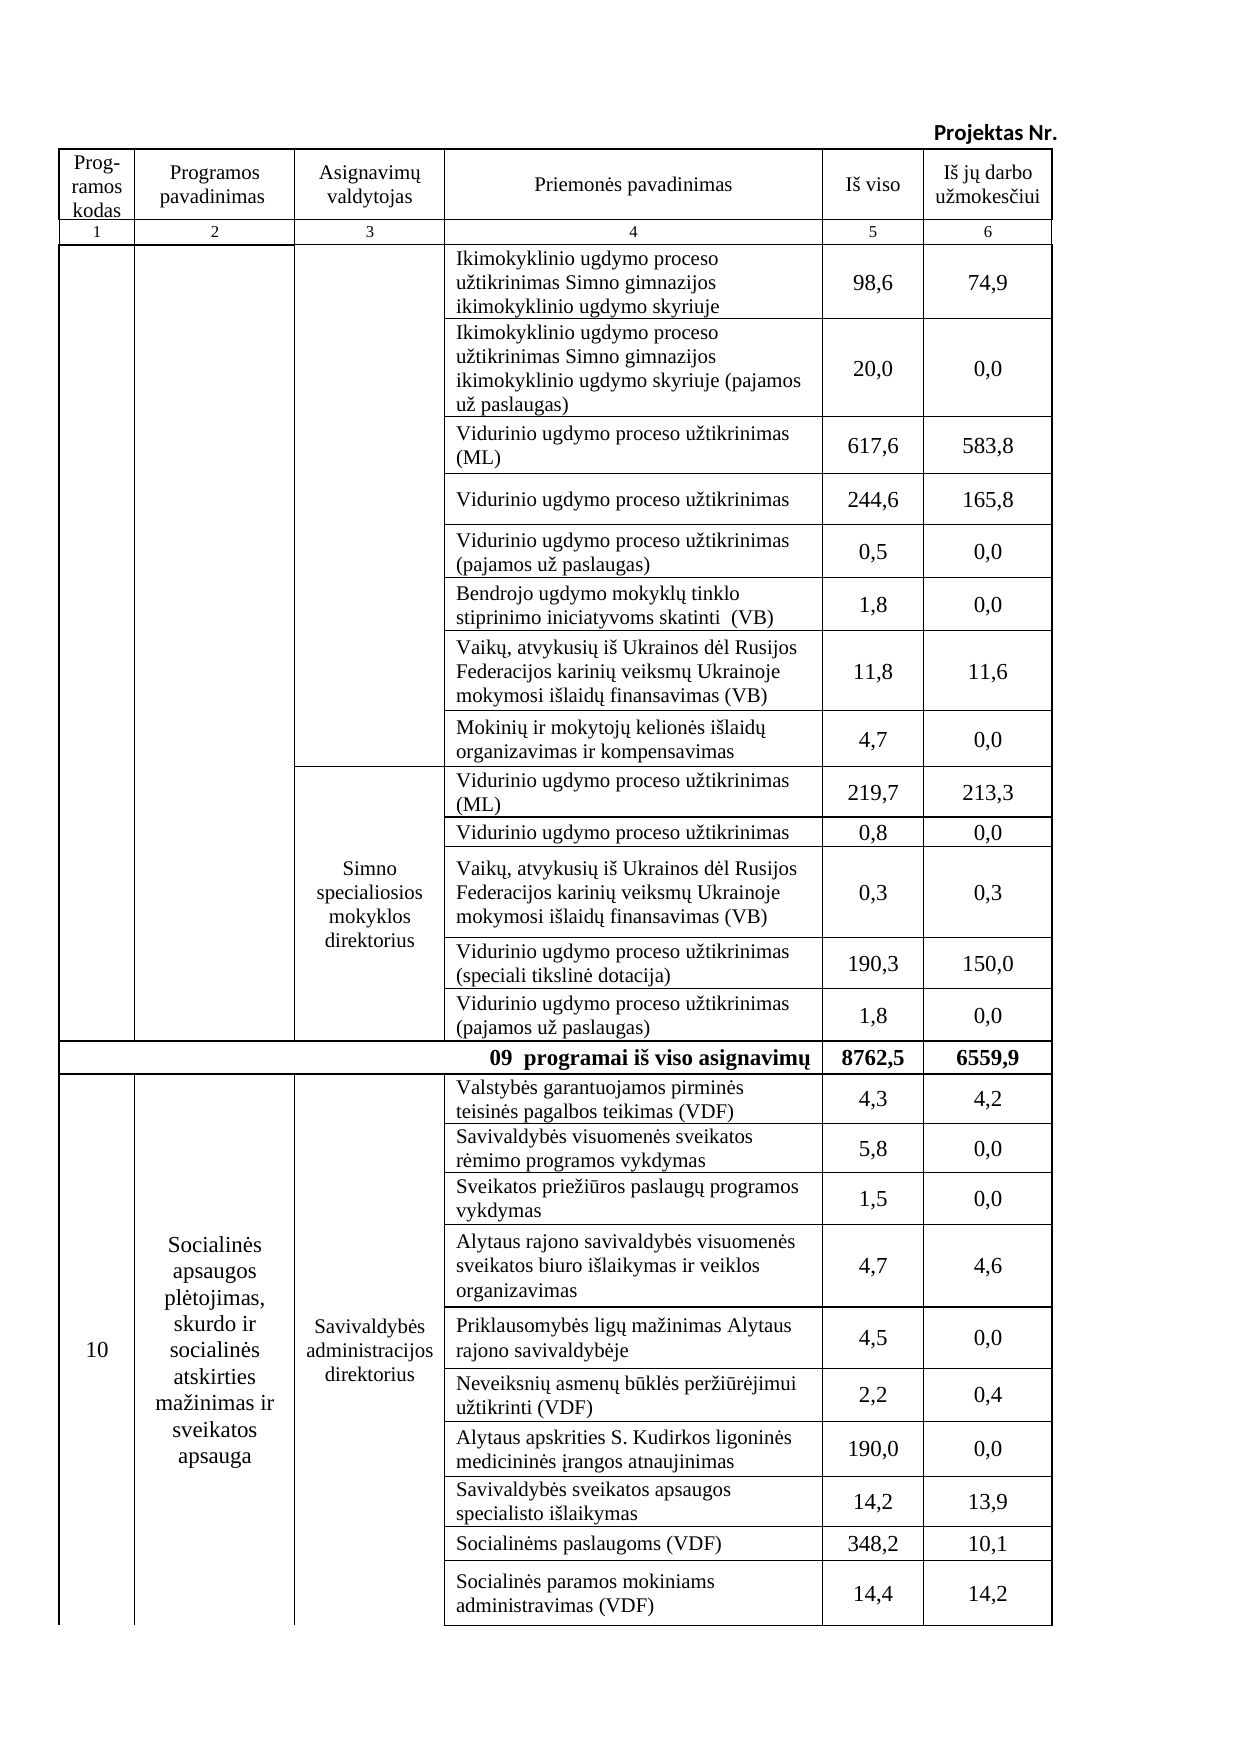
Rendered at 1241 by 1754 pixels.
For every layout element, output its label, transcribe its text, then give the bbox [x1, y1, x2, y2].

table_cell [1053, 1123, 1075, 1172]
table_cell 0,0 [924, 711, 1051, 766]
table_cell 0,0 [924, 1124, 1051, 1172]
table_cell 11,8 [823, 631, 923, 710]
table_cell Vidurinio ugdymo proceso užtikrinimas (pajamos už paslaugas) [445, 525, 822, 577]
table_cell 74,9 [924, 245, 1051, 318]
table_cell [1053, 816, 1075, 846]
table_cell 14,2 [823, 1477, 923, 1526]
table_cell 0,0 [924, 578, 1051, 630]
table_cell Vidurinio ugdymo proceso užtikrinimas (pajamos už paslaugas) [445, 989, 822, 1040]
table_cell Neveiksnių asmenų būklės peržiūrėjimui užtikrinti (VDF) [445, 1369, 822, 1421]
table_cell [1053, 1526, 1075, 1560]
table_cell 1,8 [823, 989, 923, 1040]
table_cell [60, 246, 134, 1040]
table_cell [1053, 937, 1075, 988]
table_cell Vidurinio ugdymo proceso užtikrinimas (ML) [445, 767, 822, 816]
table_cell [1053, 710, 1075, 766]
table_cell 8762,5 [823, 1042, 923, 1073]
table_cell 0,4 [924, 1369, 1051, 1421]
table_cell [1053, 577, 1075, 630]
table_cell [1053, 1306, 1075, 1368]
table_cell 20,0 [823, 319, 923, 416]
table_cell Mokinių ir mokytojų kelionės išlaidų organizavimas ir kompensavimas [445, 711, 822, 766]
table_cell 5,8 [823, 1124, 923, 1172]
table_cell [1053, 1224, 1075, 1306]
table_cell 4,6 [924, 1225, 1051, 1306]
table_cell 0,0 [924, 1173, 1051, 1223]
table_cell [1053, 1073, 1075, 1123]
table_header Asignavimų valdytojas [295, 150, 444, 218]
table_cell Vaikų, atvykusių iš Ukrainos dėl Rusijos Federacijos karinių veiksmų Ukrainoje mokymosi išlaidų finansavimas (VB) [445, 847, 822, 937]
table_header Programos pavadinimas [135, 150, 294, 218]
table_cell Savivaldybės sveikatos apsaugos specialisto išlaikymas [445, 1477, 822, 1526]
table_cell 5 [823, 220, 923, 243]
table_cell 165,8 [924, 474, 1051, 524]
table_cell 1 [60, 220, 134, 243]
table_cell 6559,9 [924, 1042, 1051, 1073]
table_cell [1053, 1172, 1075, 1223]
table_cell 617,6 [823, 417, 923, 472]
table_cell 1,8 [823, 578, 923, 630]
table_header [1053, 148, 1075, 192]
table_cell Priklausomybės ligų mažinimas Alytaus rajono savivaldybėje [445, 1308, 822, 1368]
table_cell 10,1 [924, 1527, 1051, 1560]
table_cell Simno specialiosios mokyklos direktorius [295, 767, 444, 1040]
table_cell [1053, 524, 1075, 577]
table_cell Vaikų, atvykusių iš Ukrainos dėl Rusijos Federacijos karinių veiksmų Ukrainoje mokymosi išlaidų finansavimas (VB) [445, 631, 822, 710]
table_cell 190,3 [823, 938, 923, 988]
table_header Priemonės pavadinimas [445, 150, 822, 218]
table_header Prog-ramos kodas [60, 150, 134, 218]
table_cell Socialinės apsaugos plėtojimas, skurdo ir socialinės atskirties mažinimas ir sveikatos apsauga [135, 1075, 294, 1625]
table_cell 98,6 [823, 245, 923, 318]
table_cell Vidurinio ugdymo proceso užtikrinimas [445, 818, 822, 846]
table_cell Socialinėms paslaugoms (VDF) [445, 1527, 822, 1560]
table_cell 1,5 [823, 1173, 923, 1223]
table_cell 4,7 [823, 1225, 923, 1306]
table_cell Savivaldybės administracijos direktorius [295, 1075, 444, 1625]
table_cell [1053, 766, 1075, 816]
table_cell Vidurinio ugdymo proceso užtikrinimas (ML) [445, 417, 822, 472]
table_cell Bendrojo ugdymo mokyklų tinklo stiprinimo iniciatyvoms skatinti (VB) [445, 578, 822, 630]
table_cell 4,5 [823, 1308, 923, 1368]
table_cell 0,0 [924, 525, 1051, 577]
table_cell 0,0 [924, 989, 1051, 1040]
table_cell 0,0 [924, 1308, 1051, 1368]
table_cell [1053, 244, 1075, 318]
table_header Iš viso [823, 150, 923, 218]
table_cell [1053, 1421, 1075, 1476]
table_cell 4 [445, 220, 822, 243]
table_cell 09 programai iš viso asignavimų [60, 1042, 822, 1073]
table_cell [1053, 846, 1075, 937]
table_cell 0,0 [924, 818, 1051, 846]
table_cell [1052, 219, 1075, 243]
table_cell Vidurinio ugdymo proceso užtikrinimas (speciali tikslinė dotacija) [445, 938, 822, 988]
table_cell 11,6 [924, 631, 1051, 710]
table_cell Sveikatos priežiūros paslaugų programos vykdymas [445, 1173, 822, 1223]
table_cell 0,3 [924, 847, 1051, 937]
table_cell [295, 245, 444, 766]
table_cell [1053, 318, 1075, 416]
table_cell 10 [60, 1075, 134, 1625]
table_cell Alytaus apskrities S. Kudirkos ligoninės medicininės įrangos atnaujinimas [445, 1422, 822, 1476]
table_cell [1053, 1476, 1075, 1526]
table_cell Vidurinio ugdymo proceso užtikrinimas [445, 474, 822, 524]
table_cell Valstybės garantuojamos pirminės teisinės pagalbos teikimas (VDF) [445, 1075, 822, 1123]
table_cell 6 [924, 220, 1051, 243]
table_cell [1053, 1040, 1075, 1073]
table_cell [1053, 473, 1075, 524]
table_cell 0,5 [823, 525, 923, 577]
table_cell [135, 246, 294, 1040]
table_cell Ikimokyklinio ugdymo proceso užtikrinimas Simno gimnazijos ikimokyklinio ugdymo skyriuje [445, 245, 822, 318]
table_cell 14,2 [924, 1561, 1051, 1625]
table_cell Socialinės paramos mokiniams administravimas (VDF) [445, 1561, 822, 1625]
table_cell 0,3 [823, 847, 923, 937]
table_cell 150,0 [924, 938, 1051, 988]
table_header Iš jų darbo užmokesčiui [924, 150, 1051, 218]
table_cell 244,6 [823, 474, 923, 524]
table_cell 2,2 [823, 1369, 923, 1421]
table_cell Savivaldybės visuomenės sveikatos rėmimo programos vykdymas [445, 1124, 822, 1172]
table_cell 0,0 [924, 1422, 1051, 1476]
table_cell [1053, 1560, 1075, 1625]
table_cell 4,3 [823, 1075, 923, 1123]
table_cell 0,8 [823, 818, 923, 846]
table_cell Alytaus rajono savivaldybės visuomenės sveikatos biuro išlaikymas ir veiklos organizavimas [445, 1225, 822, 1306]
table_cell [1053, 1368, 1075, 1421]
table_cell 190,0 [823, 1422, 923, 1476]
table_cell 3 [295, 220, 444, 243]
table_cell 213,3 [924, 767, 1051, 816]
table_cell 348,2 [823, 1527, 923, 1560]
table_cell 14,4 [823, 1561, 923, 1625]
table_cell 4,2 [924, 1075, 1051, 1123]
table_cell [1053, 630, 1075, 710]
table_cell 13,9 [924, 1477, 1051, 1526]
table_cell 0,0 [924, 319, 1051, 416]
table_cell [1053, 192, 1075, 218]
table_cell 583,8 [924, 417, 1051, 472]
table_cell 4,7 [823, 711, 923, 766]
table_cell 2 [135, 220, 294, 243]
table_cell [1053, 416, 1075, 472]
table_cell [1053, 988, 1075, 1040]
table_cell 219,7 [823, 767, 923, 816]
table_cell Ikimokyklinio ugdymo proceso užtikrinimas Simno gimnazijos ikimokyklinio ugdymo skyriuje (pajamos už paslaugas) [445, 319, 822, 416]
